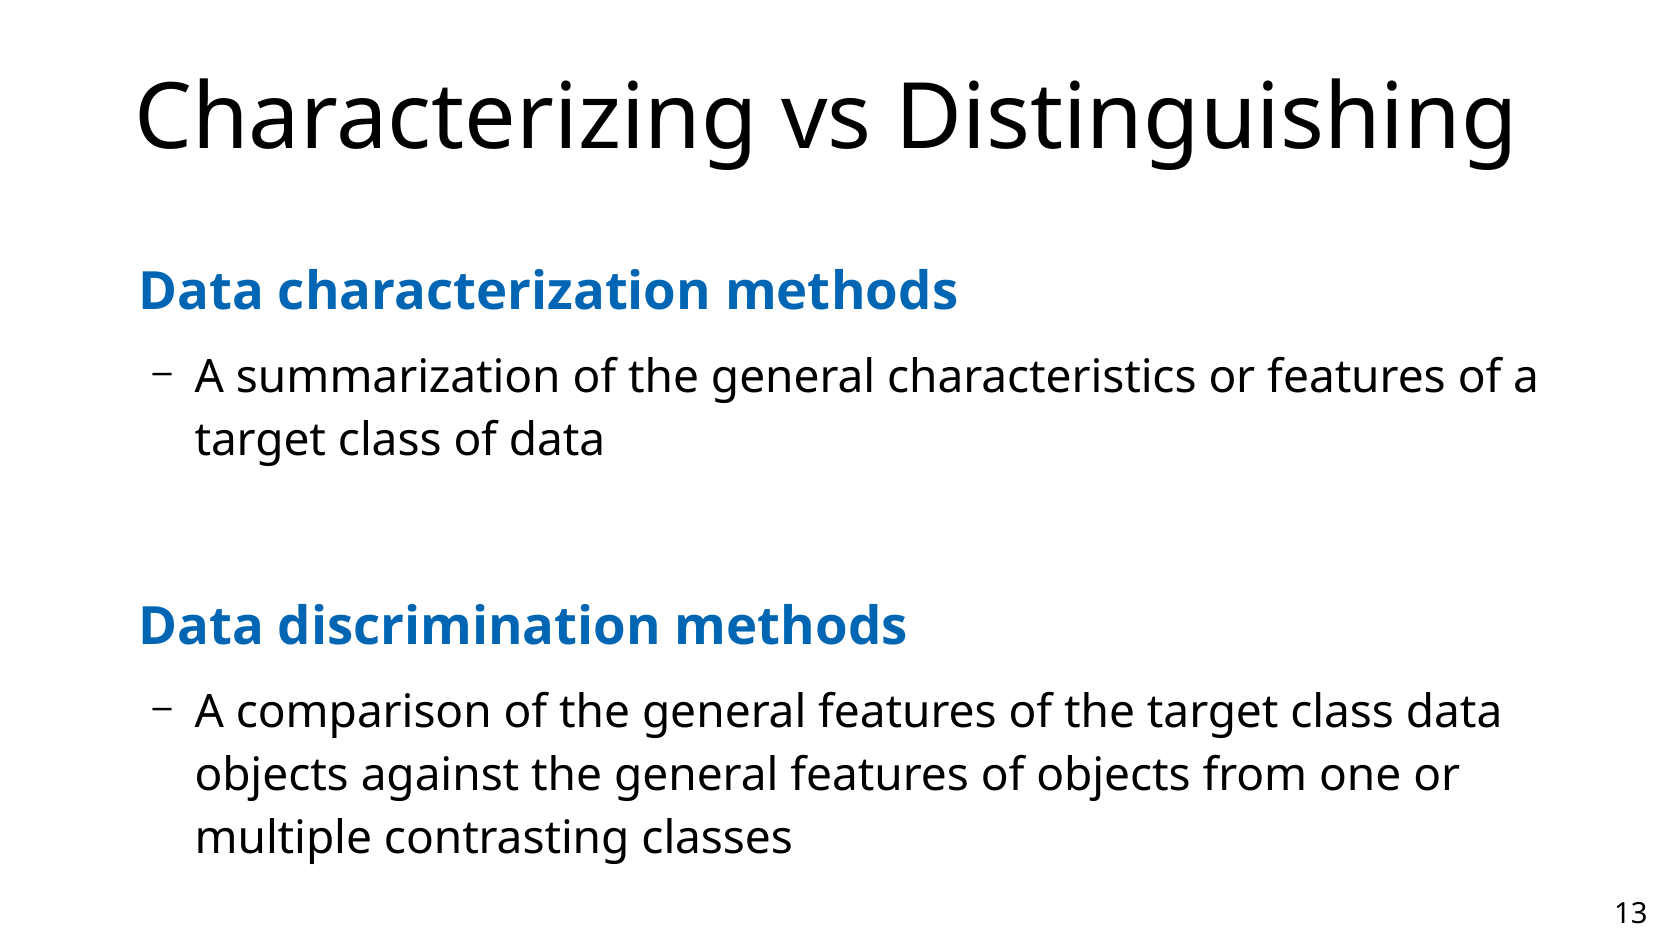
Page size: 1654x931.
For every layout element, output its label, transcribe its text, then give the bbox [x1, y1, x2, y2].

list Data characterization methods A summarization of the general characteristics or features of a target class of data Data discrimination methods A comparison of the general features of the target class data objects against the general features of objects from one or multiple contrasting classes [82, 253, 1571, 871]
title Characterizing vs Distinguishing [82, 1, 1571, 226]
